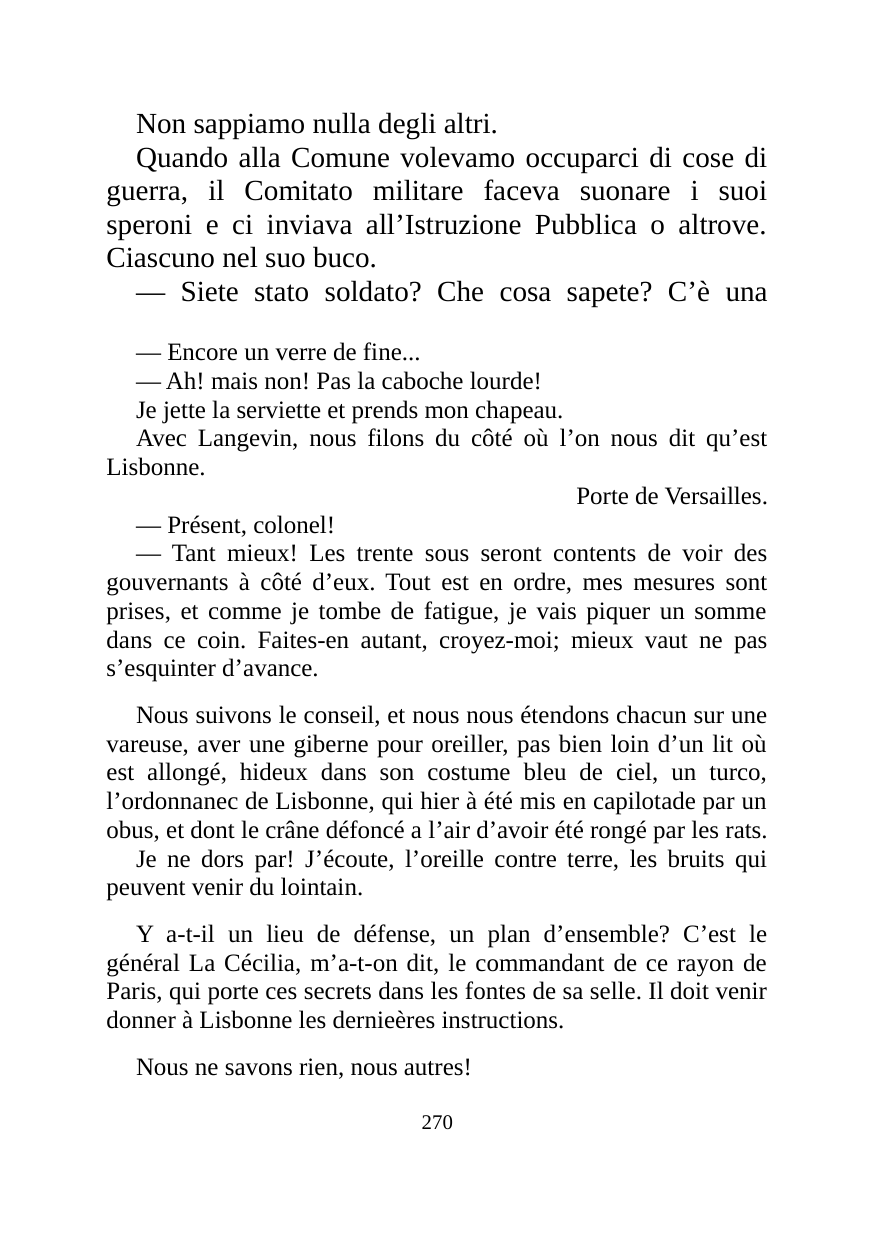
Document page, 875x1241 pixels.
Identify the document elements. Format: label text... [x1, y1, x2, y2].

text — Ah! mais non! Pas la caboche lourde! [106, 366, 768, 395]
text Nous suivons le conseil, et nous nous étendons chacun sur une vareuse, aver une giberne pour oreiller, pas bien loin d’un lit où est allongé, hideux dans son costume bleu de ciel, un turco, l’ordonnanec de Lisbonne, qui hier à été mis en capilotade par un obus, et dont le crâne défoncé a l’air d’avoir été rongé par les rats. [106, 700, 768, 844]
text Avec Langevin, nous filons du côté où l’on nous dit qu’est Lisbonne. [106, 423, 768, 481]
text — Encore un verre de fine... [106, 337, 768, 366]
text Nous ne savons rien, nous autres! [106, 1052, 768, 1080]
text Y a-t-il un lieu de défense, un plan d’ensemble? C’est le général La Cécilia, m’a-t-on dit, le commandant de ce rayon de Paris, qui porte ces secrets dans les fontes de sa selle. Il doit venir donner à Lisbonne les dernieères instructions. [106, 919, 768, 1034]
text Non sappiamo nulla degli altri. [106, 106, 768, 140]
text Je ne dors par! J’écoute, l’oreille contre terre, les bruits qui peuvent venir du lointain. [106, 844, 768, 901]
text Porte de Versailles. [106, 481, 768, 510]
text Quando alla Comune volevamo occuparci di cose di guerra, il Comitato militare faceva suonare i suoi speroni e ci inviava all’Istruzione Pubblica o altrove. Ciascuno nel suo buco. [106, 140, 768, 274]
text — Tant mieux! Les trente sous seront contents de voir des gouvernants à côté d’eux. Tout est en ordre, mes mesures sont prises, et comme je tombe de fatigue, je vais piquer un somme dans ce coin. Faites-en autant, croyez-moi; mieux vaut ne pas s’esquinter d’avance. [106, 538, 768, 682]
text Je jette la serviette et prends mon chapeau. [106, 395, 768, 423]
text — Présent, colonel! [106, 510, 768, 538]
text — Siete stato soldato? Che cosa sapete? C’è una [106, 274, 768, 307]
